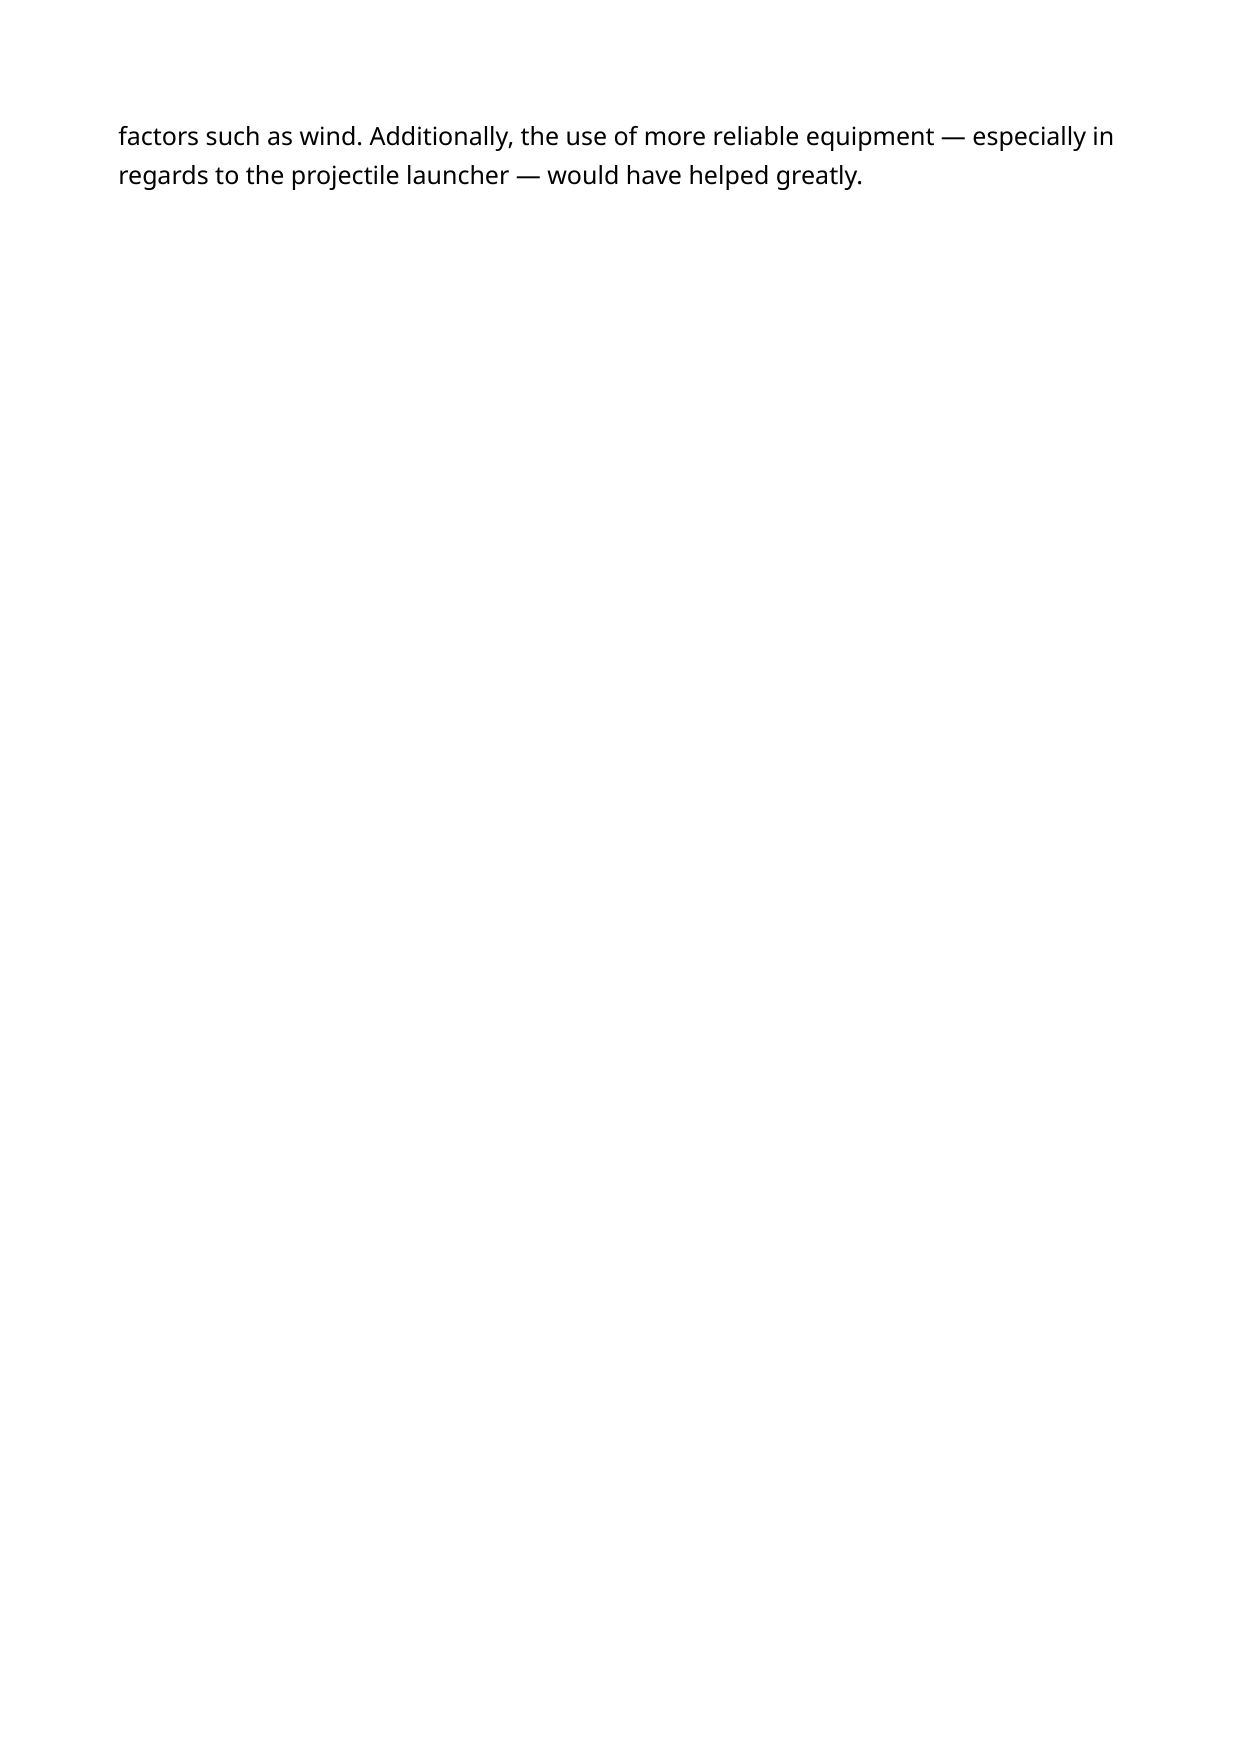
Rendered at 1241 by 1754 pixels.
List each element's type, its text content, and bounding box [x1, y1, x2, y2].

text factors such as wind. Additionally, the use of more reliable equipment — especially in regards to the projectile launcher — would have helped greatly. [118, 118, 1122, 191]
